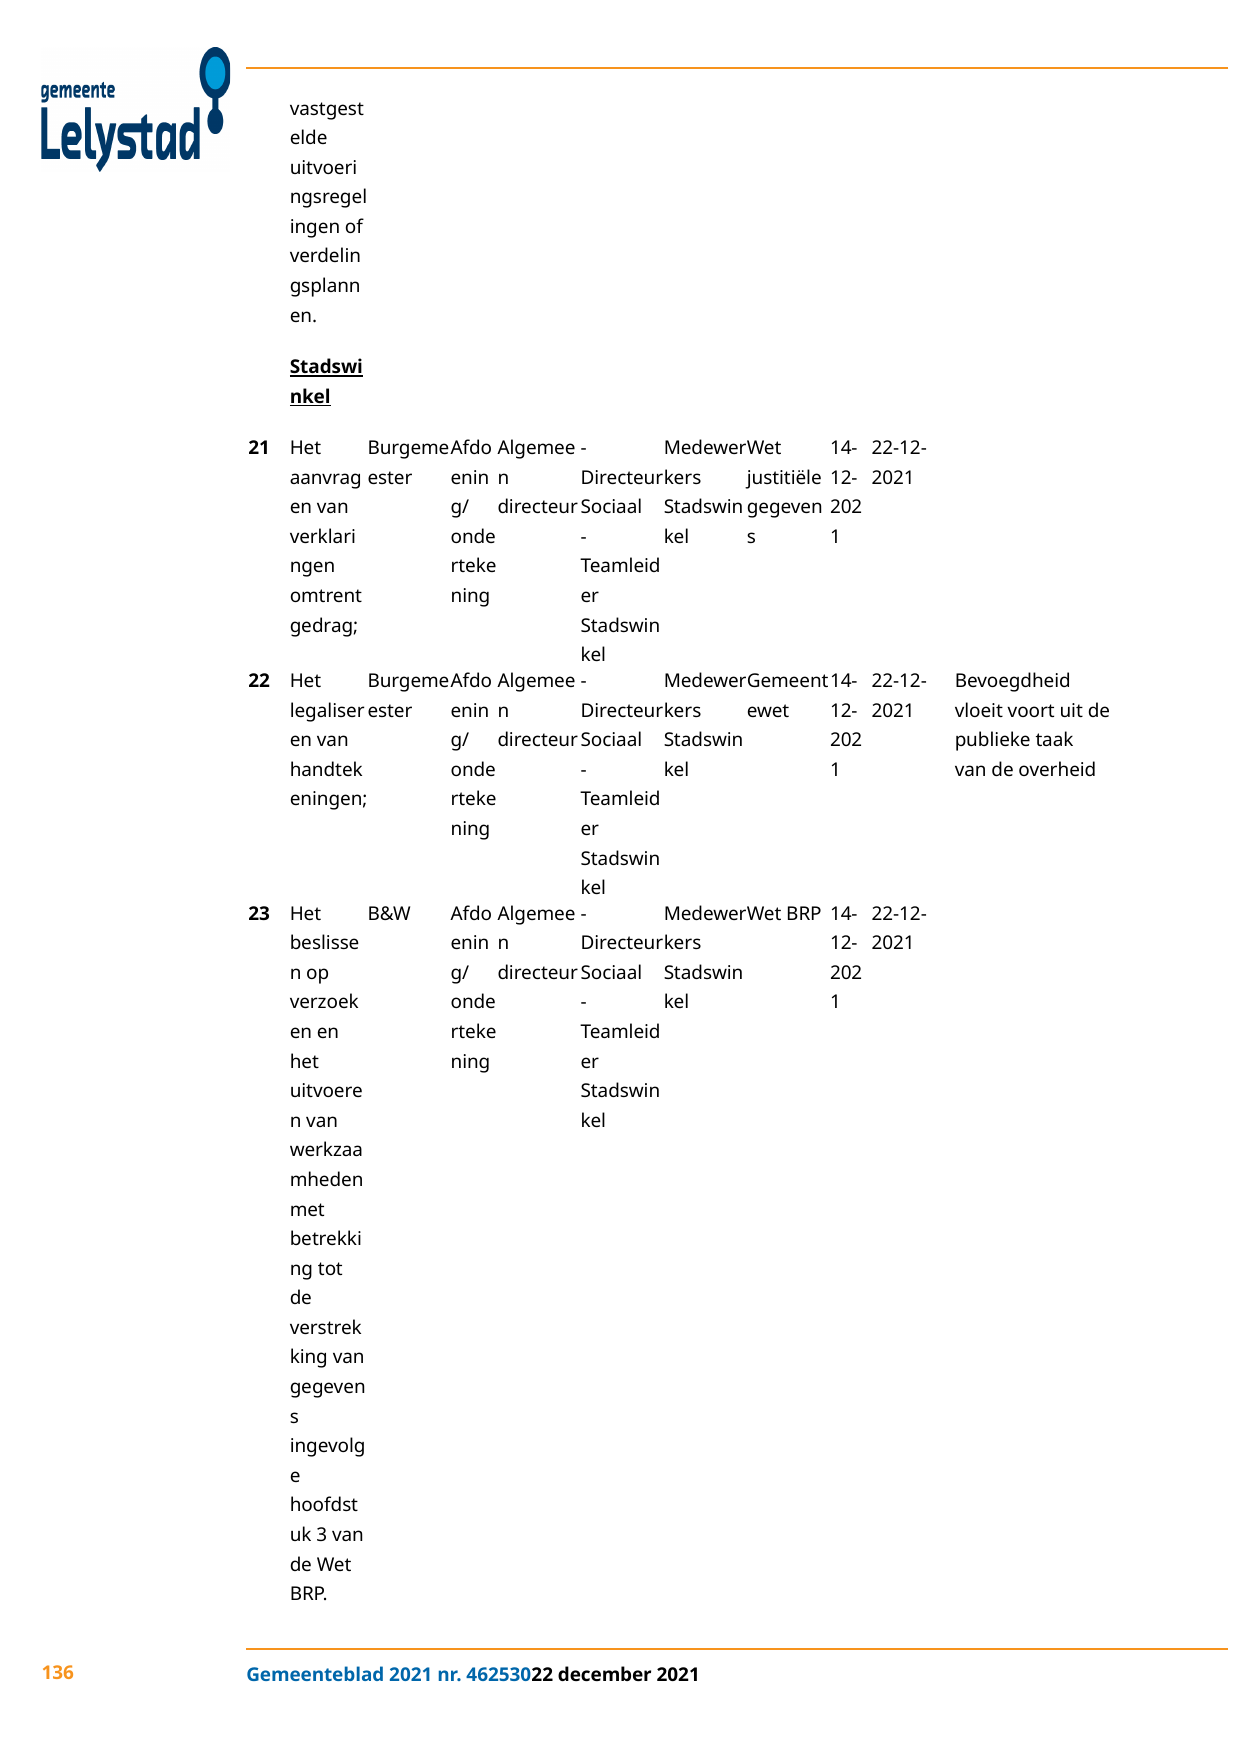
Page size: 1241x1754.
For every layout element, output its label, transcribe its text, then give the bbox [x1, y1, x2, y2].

table_cell [955, 900, 1110, 1606]
table_cell [955, 353, 1110, 409]
table_cell [830, 409, 871, 434]
table_cell Algemeen directeur [497, 900, 580, 1606]
table_cell Het legaliseren van handtekeningen; [290, 667, 367, 900]
table_cell [497, 353, 580, 409]
table_cell Medewerkers Stadswinkel [664, 667, 747, 900]
table_cell [664, 95, 747, 328]
table_cell Afdoening/ondertekening [450, 667, 497, 900]
table_cell [664, 328, 747, 353]
table_cell [747, 409, 830, 434]
table_cell Bevoegdheid vloeit voort uit de publieke taak van de overheid [955, 667, 1110, 900]
table_cell [450, 353, 497, 409]
table_cell [248, 328, 289, 353]
table_cell [871, 353, 954, 409]
table_cell Algemeen directeur [497, 434, 580, 667]
table_cell 22-12-2021 [871, 900, 954, 1606]
table_cell 14-12-2021 [830, 900, 871, 1606]
table_cell [367, 328, 450, 353]
table_cell [747, 353, 830, 409]
table_cell Wet BRP [747, 900, 830, 1606]
table_cell [450, 328, 497, 353]
table_cell [664, 409, 747, 434]
picture [41, 47, 231, 172]
table_cell [871, 95, 954, 328]
table_cell [290, 409, 367, 434]
table_cell [580, 353, 663, 409]
table_cell [955, 328, 1110, 353]
table_cell [367, 353, 450, 409]
table_cell - Directeur Sociaal - Teamleider Stadswinkel [580, 900, 663, 1606]
table_cell [747, 95, 830, 328]
table_cell 22-12-2021 [871, 667, 954, 900]
table_cell Medewerkers Stadswinkel [664, 434, 747, 667]
table_cell 21 [248, 434, 289, 667]
table_cell [367, 95, 450, 328]
table_cell [248, 353, 289, 409]
table_cell [871, 328, 954, 353]
table_cell 14-12-2021 [830, 667, 871, 900]
table_cell [248, 409, 289, 434]
table_cell [955, 95, 1110, 328]
table_cell 14-12-2021 [830, 434, 871, 667]
table_cell [450, 409, 497, 434]
table_cell [830, 95, 871, 328]
table_cell [367, 409, 450, 434]
table_cell - Directeur Sociaal - Teamleider Stadswinkel [580, 667, 663, 900]
table_cell [497, 95, 580, 328]
table_cell [955, 434, 1110, 667]
table_cell 22-12-2021 [871, 434, 954, 667]
table_cell [450, 95, 497, 328]
table_cell Wet justitiële gegevens [747, 434, 830, 667]
table_cell Afdoening/ondertekening [450, 900, 497, 1606]
table_cell [830, 328, 871, 353]
table_cell Afdoening/ondertekening [450, 434, 497, 667]
table_cell B&W [367, 900, 450, 1606]
table_cell 22 [248, 667, 289, 900]
table_cell Stadswinkel [290, 353, 367, 409]
table_cell vastgestelde uitvoeringsregelingen of verdelingsplannen. [290, 95, 367, 328]
table_cell - Directeur Sociaal - Teamleider Stadswinkel [580, 434, 663, 667]
table_cell [580, 409, 663, 434]
table_cell [497, 328, 580, 353]
table_cell [747, 328, 830, 353]
table_cell [248, 95, 289, 328]
table_cell [497, 409, 580, 434]
table_cell Het aanvragen van verklaringen omtrent gedrag; [290, 434, 367, 667]
table_cell Burgemeester [367, 434, 450, 667]
table_cell [955, 409, 1110, 434]
table_cell Medewerkers Stadswinkel [664, 900, 747, 1606]
table_cell [871, 409, 954, 434]
table_cell [830, 353, 871, 409]
table_cell Burgemeester [367, 667, 450, 900]
table_cell Algemeen directeur [497, 667, 580, 900]
table_cell [580, 95, 663, 328]
table_cell [290, 328, 367, 353]
table_cell 23 [248, 900, 289, 1606]
table_cell [664, 353, 747, 409]
table_cell [580, 328, 663, 353]
table_cell Het beslissen op verzoeken en het uitvoeren van werkzaamheden met betrekking tot de verstrekking van gegevens ingevolge hoofdstuk 3 van de Wet BRP. [290, 900, 367, 1606]
table_cell Gemeentewet [747, 667, 830, 900]
